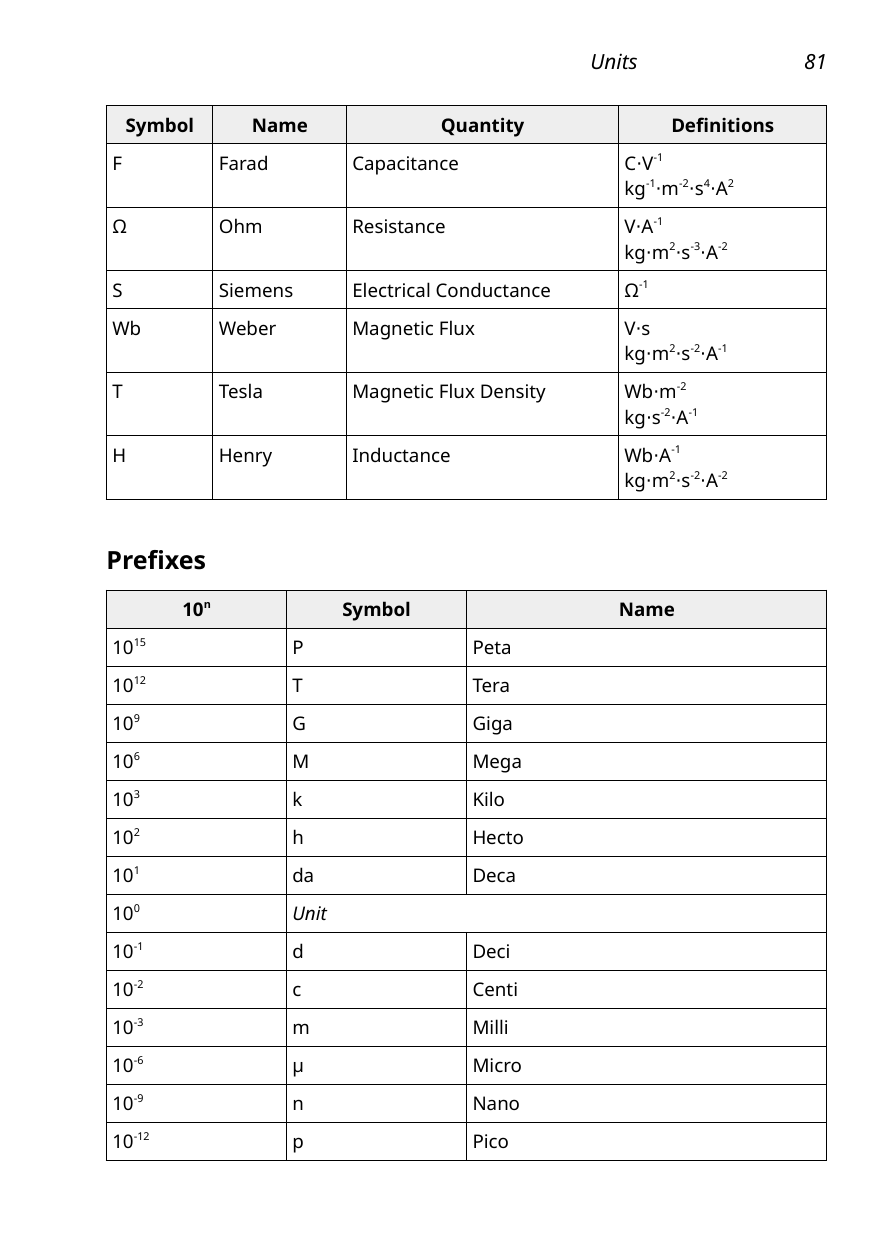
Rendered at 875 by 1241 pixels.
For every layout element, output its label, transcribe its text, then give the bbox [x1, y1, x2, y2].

table_cell Hecto [467, 819, 826, 856]
table_cell Nano [467, 1085, 826, 1122]
table_header Symbol [107, 106, 212, 143]
table_cell Inductance [347, 436, 618, 499]
table_cell h [287, 819, 466, 856]
table_cell V⋅A-1 kg⋅m2⋅s-3⋅A-2 [619, 208, 826, 270]
table_cell Peta [467, 629, 826, 666]
table_cell G [287, 705, 466, 742]
table_cell 102 [107, 819, 286, 856]
table_cell Ω [107, 208, 212, 270]
table_cell Deci [467, 933, 826, 970]
table_cell 10-2 [107, 971, 286, 1008]
table_cell P [287, 629, 466, 666]
table_cell F [107, 144, 212, 207]
table_cell m [287, 1009, 466, 1046]
table_cell 106 [107, 743, 286, 780]
subtitle Prefixes [106, 543, 827, 577]
table_cell Capacitance [347, 144, 618, 207]
table_cell Giga [467, 705, 826, 742]
table_cell n [287, 1085, 466, 1122]
table_cell 10-6 [107, 1047, 286, 1084]
table_cell 100 [107, 895, 286, 932]
table_cell Centi [467, 971, 826, 1008]
table_cell Magnetic Flux Density [347, 373, 618, 435]
table_cell Ohm [213, 208, 346, 270]
table_cell H [107, 436, 212, 499]
table_cell Ω-1 [619, 271, 826, 308]
table_cell 1012 [107, 667, 286, 704]
table_cell Magnetic Flux [347, 309, 618, 372]
table_cell Tesla [213, 373, 346, 435]
table_cell Tera [467, 667, 826, 704]
table_cell Wb [107, 309, 212, 372]
table_header 10n [107, 591, 286, 628]
table_cell M [287, 743, 466, 780]
table_cell 10-12 [107, 1123, 286, 1160]
table_cell 10-1 [107, 933, 286, 970]
table_header Name [213, 106, 346, 143]
table_cell d [287, 933, 466, 970]
table_cell µ [287, 1047, 466, 1084]
table_header Symbol [287, 591, 466, 628]
table_cell Wb⋅A-1 kg⋅m2⋅s-2⋅A-2 [619, 436, 826, 499]
table_cell Weber [213, 309, 346, 372]
table_cell Siemens [213, 271, 346, 308]
table_cell 109 [107, 705, 286, 742]
table_cell S [107, 271, 212, 308]
table_cell T [107, 373, 212, 435]
table_cell 10-3 [107, 1009, 286, 1046]
table_cell Wb⋅m-2 kg⋅s-2⋅A-1 [619, 373, 826, 435]
table_cell Henry [213, 436, 346, 499]
table_cell Farad [213, 144, 346, 207]
table_cell 10-9 [107, 1085, 286, 1122]
table_cell T [287, 667, 466, 704]
table_cell c [287, 971, 466, 1008]
table_cell p [287, 1123, 466, 1160]
table_header Quantity [347, 106, 618, 143]
table_cell Kilo [467, 781, 826, 818]
table_header Definitions [619, 106, 826, 143]
table_cell C⋅V-1 kg-1⋅m-2⋅s4⋅A2 [619, 144, 826, 207]
table_cell Pico [467, 1123, 826, 1160]
table_cell Micro [467, 1047, 826, 1084]
table_cell Deca [467, 857, 826, 894]
table_cell Electrical Conductance [347, 271, 618, 308]
table_cell 103 [107, 781, 286, 818]
table_cell Resistance [347, 208, 618, 270]
table_cell Mega [467, 743, 826, 780]
table_cell k [287, 781, 466, 818]
table_header Name [467, 591, 826, 628]
table_cell Unit [287, 895, 826, 932]
table_cell 1015 [107, 629, 286, 666]
table_cell da [287, 857, 466, 894]
table_cell 101 [107, 857, 286, 894]
table_cell Milli [467, 1009, 826, 1046]
table_cell V⋅s kg⋅m2⋅s-2⋅A-1 [619, 309, 826, 372]
